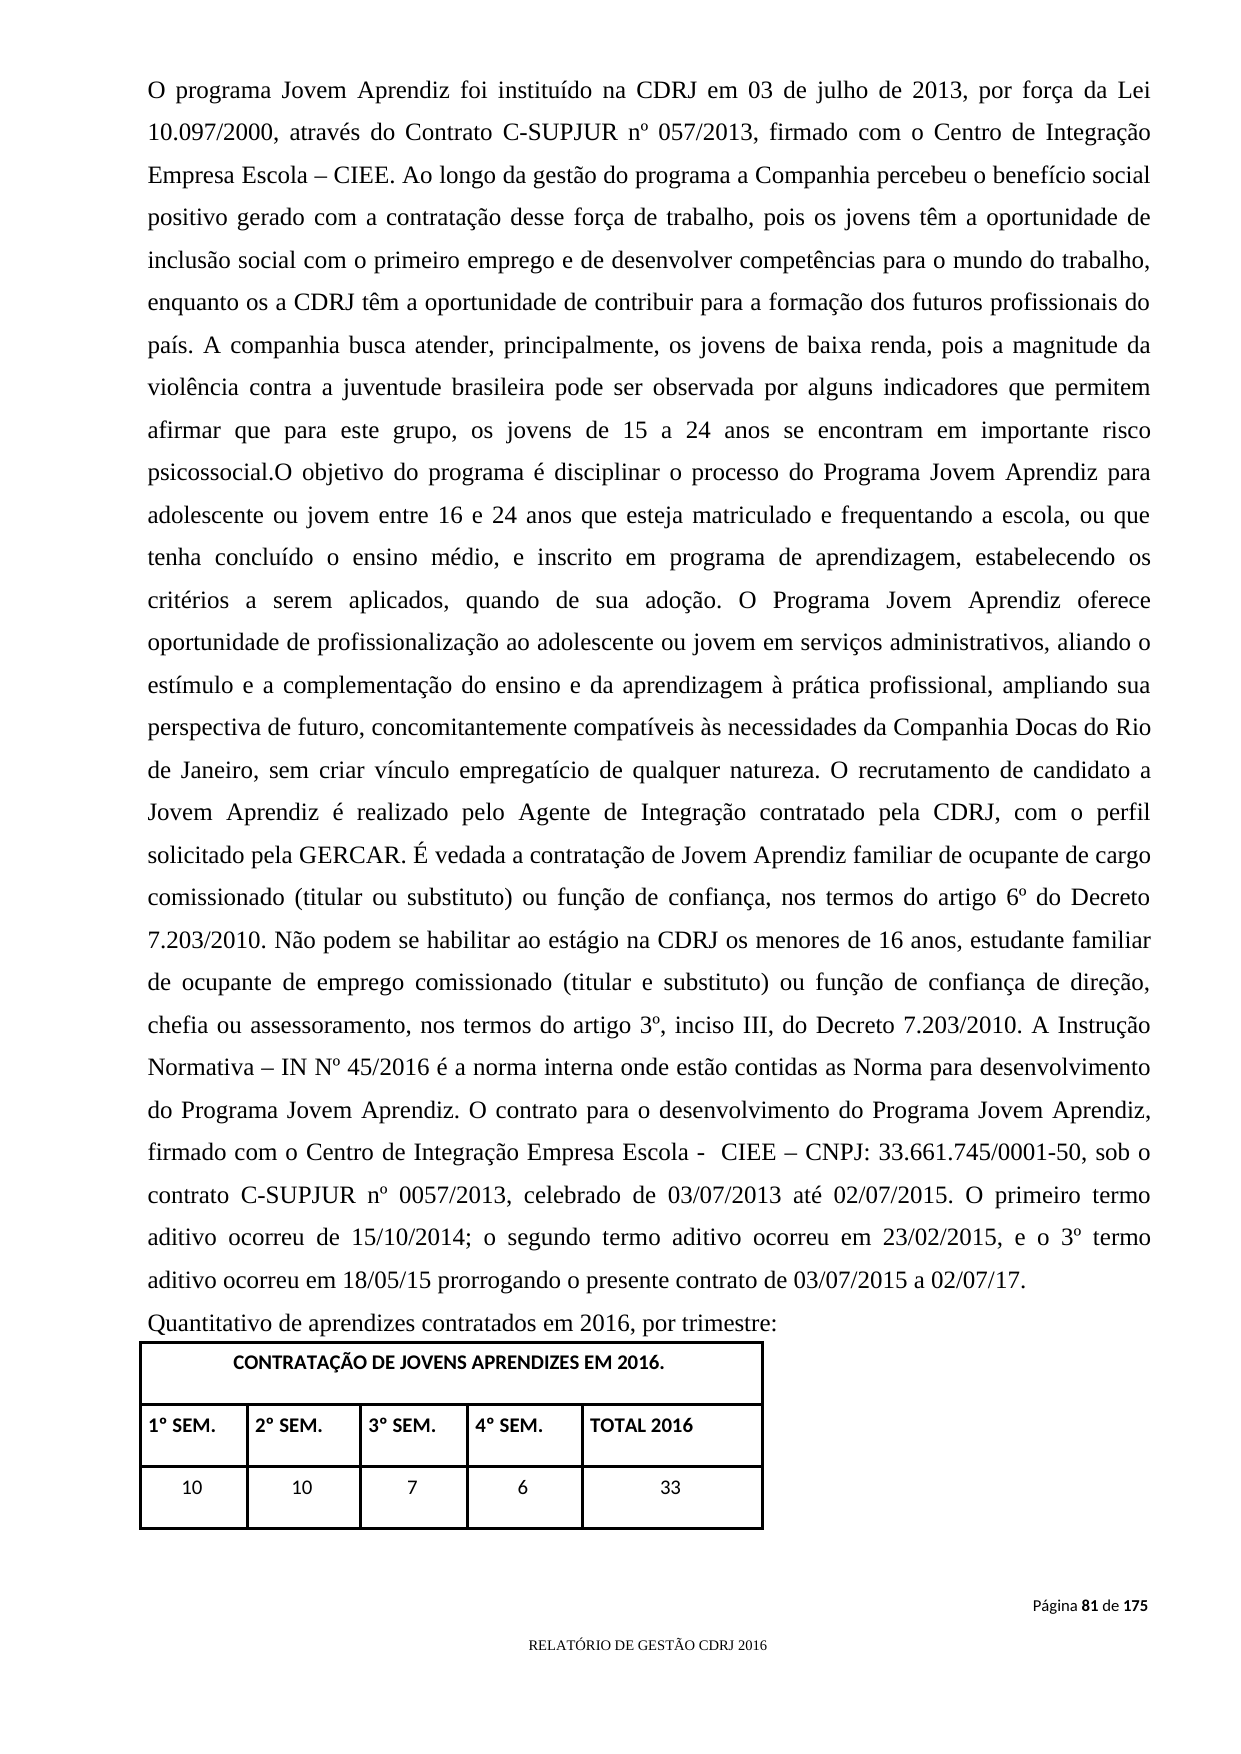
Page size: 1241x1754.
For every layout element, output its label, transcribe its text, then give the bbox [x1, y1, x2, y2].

table_cell 1º SEM. [142, 1406, 246, 1465]
table_cell 10 [249, 1468, 359, 1527]
table_cell 6 [469, 1468, 581, 1527]
table_cell 2º SEM. [249, 1406, 359, 1465]
table_cell 7 [362, 1468, 466, 1527]
text Quantitativo de aprendizes contratados em 2016, por trimestre: [147, 1308, 1152, 1337]
table_cell 10 [142, 1468, 246, 1527]
table_header CONTRATAÇÃO DE JOVENS APRENDIZES EM 2016. [142, 1344, 761, 1403]
text O programa Jovem Aprendiz foi instituído na CDRJ em 03 de julho de 2013, por força da Lei 10.097/2000, através do Contrato C-SUPJUR nº 057/2013, firmado com o Centro de Integração Empresa Escola – CIEE. Ao longo da gestão do programa a Companhia percebeu o benefício social positivo gerado com a contratação desse força de trabalho, pois os jovens têm a oportunidade de inclusão social com o primeiro emprego e de desenvolver competências para o mundo do trabalho, enquanto os a CDRJ têm a oportunidade de contribuir para a formação dos futuros profissionais do país. A companhia busca atender, principalmente, os jovens de baixa renda, pois a magnitude da violência contra a juventude brasileira pode ser observada por alguns indicadores que permitem afirmar que para este grupo, os jovens de 15 a 24 anos se encontram em importante risco psicossocial.O objetivo do programa é disciplinar o processo do Programa Jovem Aprendiz para adolescente ou jovem entre 16 e 24 anos que esteja matriculado e frequentando a escola, ou que tenha concluído o ensino médio, e inscrito em programa de aprendizagem, estabelecendo os critérios a serem aplicados, quando de sua adoção. O Programa Jovem Aprendiz oferece oportunidade de profissionalização ao adolescente ou jovem em serviços administrativos, aliando o estímulo e a complementação do ensino e da aprendizagem à prática profissional, ampliando sua perspectiva de futuro, concomitantemente compatíveis às necessidades da Companhia Docas do Rio de Janeiro, sem criar vínculo empregatício de qualquer natureza. O recrutamento de candidato a Jovem Aprendiz é realizado pelo Agente de Integração contratado pela CDRJ, com o perfil solicitado pela GERCAR. É vedada a contratação de Jovem Aprendiz familiar de ocupante de cargo comissionado (titular ou substituto) ou função de confiança, nos termos do artigo 6º do Decreto 7.203/2010. Não podem se habilitar ao estágio na CDRJ os menores de 16 anos, estudante familiar de ocupante de emprego comissionado (titular e substituto) ou função de confiança de direção, chefia ou assessoramento, nos termos do artigo 3º, inciso III, do Decreto 7.203/2010. A Instrução Normativa – IN Nº 45/2016 é a norma interna onde estão contidas as Norma para desenvolvimento do Programa Jovem Aprendiz. O contrato para o desenvolvimento do Programa Jovem Aprendiz, firmado com o Centro de Integração Empresa Escola - CIEE – CNPJ: 33.661.745/0001-50, sob o contrato C-SUPJUR nº 0057/2013, celebrado de 03/07/2013 até 02/07/2015. O primeiro termo aditivo ocorreu de 15/10/2014; o segundo termo aditivo ocorreu em 23/02/2015, e o 3º termo aditivo ocorreu em 18/05/15 prorrogando o presente contrato de 03/07/2015 a 02/07/17. [147, 75, 1152, 1294]
table_cell 3º SEM. [362, 1406, 466, 1465]
table_cell 33 [584, 1468, 761, 1527]
table_cell 4º SEM. [469, 1406, 581, 1465]
table_cell TOTAL 2016 [584, 1406, 761, 1465]
